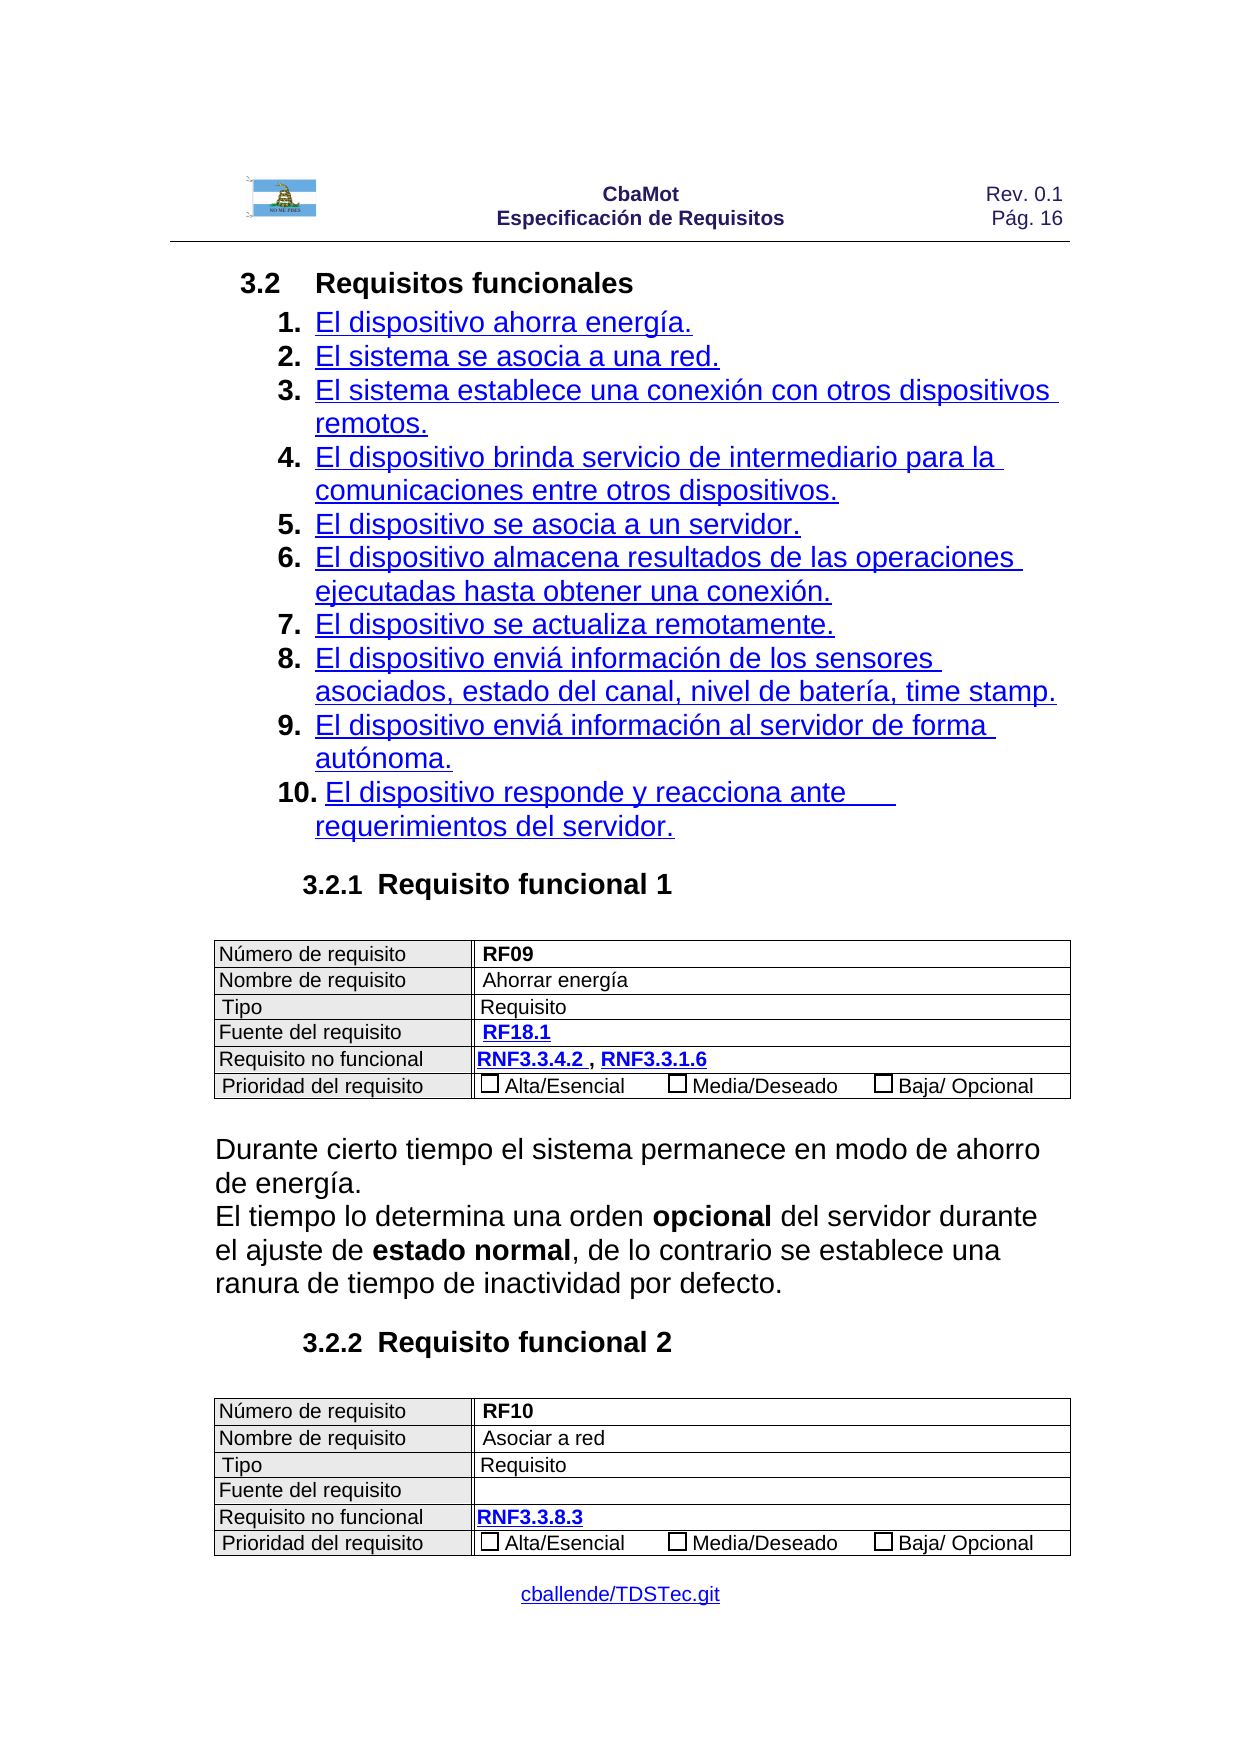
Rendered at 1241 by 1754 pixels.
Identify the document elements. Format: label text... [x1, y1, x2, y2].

table_cell RNF3.3.8.3 [475, 1505, 1070, 1530]
picture [242, 174, 320, 220]
list El dispositivo ahorra energía. [277, 305, 1063, 339]
table_cell Requisito no funcional [215, 1047, 471, 1072]
table_cell Prioridad del requisito [215, 1531, 471, 1555]
table_cell Prioridad del requisito [215, 1074, 471, 1097]
text Durante cierto tiempo el sistema permanece en modo de ahorro de energía. [215, 1132, 1063, 1199]
list El dispositivo se asocia a un servidor. [277, 507, 1063, 540]
subtitle Requisito funcional 1 [302, 867, 1063, 901]
table_cell [660, 1453, 1070, 1477]
table_cell Baja/ Opcional [866, 1531, 1070, 1555]
table_cell Nombre de requisito [215, 1426, 471, 1452]
list El dispositivo enviá información de los sensores asociados, estado del canal, nivel de batería, time stamp. [277, 641, 1063, 708]
table_header Número de requisito [215, 1399, 471, 1425]
list El dispositivo brinda servicio de intermediario para la comunicaciones entre otros dispositivos. [277, 439, 1063, 507]
table_cell [475, 1478, 1070, 1503]
table_header Número de requisito [215, 941, 471, 967]
text El tiempo lo determina una orden opcional del servidor durante el ajuste de estado normal, de lo contrario se establece una ranura de tiempo de inactividad por defecto. [215, 1199, 1063, 1300]
table_cell Fuente del requisito [215, 1020, 471, 1046]
table_cell Requisito [475, 995, 660, 1019]
table_cell Tipo [215, 1453, 471, 1477]
table_cell Fuente del requisito [215, 1478, 471, 1503]
list El dispositivo responde y reacciona ante requerimientos del servidor. [277, 775, 1063, 842]
table_header RF09 [475, 941, 1070, 967]
table_cell Requisito no funcional [215, 1505, 471, 1530]
table_cell Media/Deseado [660, 1531, 866, 1555]
table_cell Asociar a red [475, 1426, 1070, 1452]
table_cell Ahorrar energía [475, 968, 1070, 994]
table_cell RNF3.3.4.2 , RNF3.3.1.6 [475, 1047, 1070, 1072]
table_header RF10 [475, 1399, 1070, 1425]
table_cell Tipo [215, 995, 471, 1019]
table_cell Alta/Esencial [475, 1074, 660, 1097]
table_cell Baja/ Opcional [866, 1074, 1070, 1097]
table_cell Nombre de requisito [215, 968, 471, 994]
list El dispositivo enviá información al servidor de forma autónoma. [277, 708, 1063, 775]
table_cell [660, 995, 1070, 1019]
table_cell Media/Deseado [660, 1074, 866, 1097]
table_cell Alta/Esencial [475, 1531, 660, 1555]
subtitle Requisito funcional 2 [302, 1325, 1063, 1358]
table_cell RF18.1 [475, 1020, 1070, 1046]
subtitle Requisitos funcionales [240, 266, 1063, 299]
list El dispositivo se actualiza remotamente. [277, 607, 1063, 641]
table_cell Requisito [475, 1453, 660, 1477]
list El dispositivo almacena resultados de las operaciones ejecutadas hasta obtener una conexión. [277, 540, 1063, 607]
list El sistema establece una conexión con otros dispositivos remotos. [277, 372, 1063, 439]
list El sistema se asocia a una red. [277, 339, 1063, 372]
